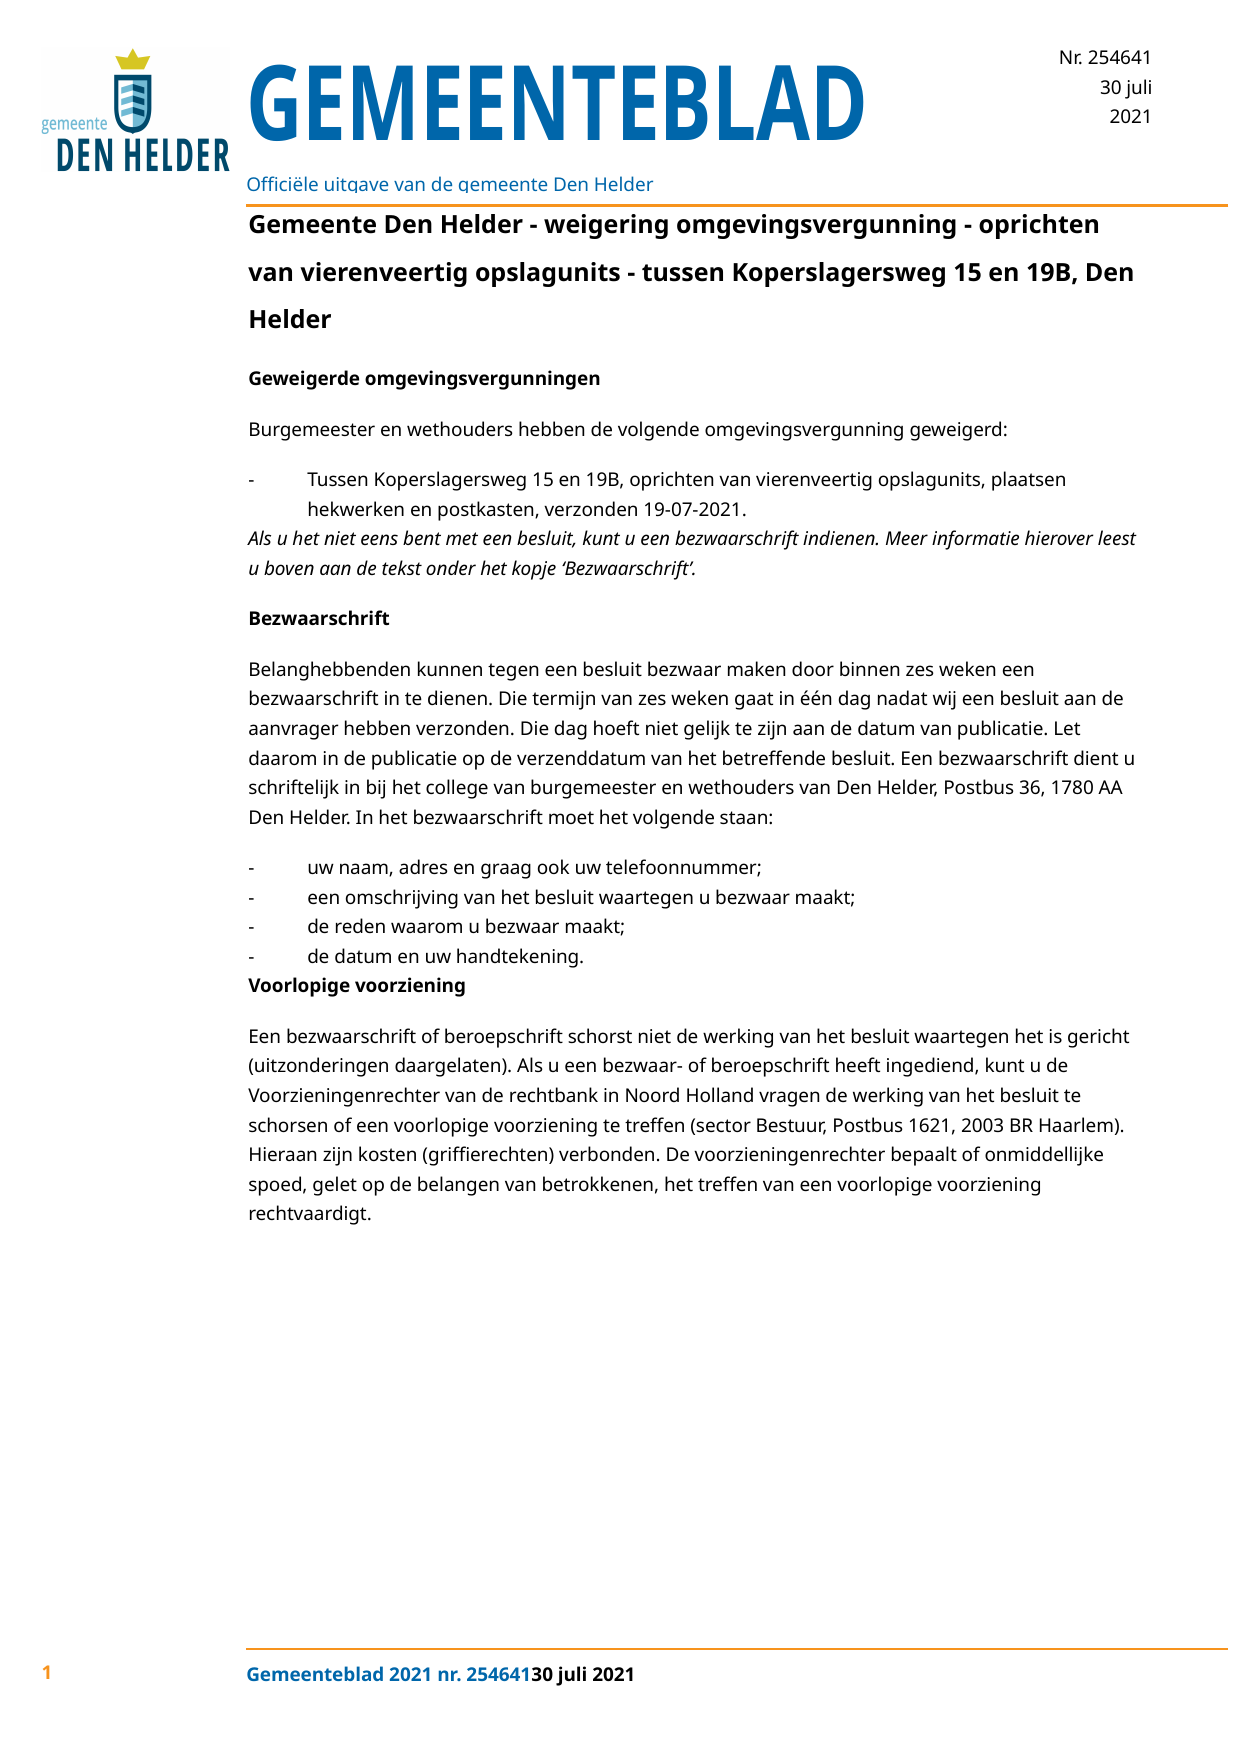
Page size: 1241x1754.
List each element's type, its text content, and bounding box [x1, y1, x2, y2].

text Als u het niet eens bent met een besluit, kunt u een bezwaarschrift indienen. Meer informatie hierover leest u boven aan de tekst onder het kopje ‘Bezwaarschrift’. [248, 526, 1152, 581]
picture [41, 47, 231, 172]
text Burgemeester en wethouders hebben de volgende omgevingsvergunning geweigerd: [248, 416, 1152, 442]
picture [63, 144, 68, 165]
list uw naam, adres en graag ook uw telefoonnummer; [248, 854, 1152, 880]
text Een bezwaarschrift of beroepschrift schorst niet de werking van het besluit waartegen het is gericht (uitzonderingen daargelaten). Als u een bezwaar- of beroepschrift heeft ingediend, kunt u de Voorzieningenrechter van de rechtbank in Noord Holland vragen de werking van het besluit te schorsen of een voorlopige voorziening te treffen (sector Bestuur, Postbus 1621, 2003 BR Haarlem). Hieraan zijn kosten (griffierechten) verbonden. De voorzieningenrechter bepaalt of onmiddellijke spoed, gelet op de belangen van betrokkenen, het treffen van een voorlopige voorziening rechtvaardigt. [248, 1023, 1152, 1226]
list de datum en uw handtekening. [248, 943, 1152, 969]
text Voorlopige voorziening [248, 973, 1152, 998]
picture [220, 160, 224, 172]
list de reden waarom u bezwaar maakt; [248, 913, 1152, 939]
text Geweigerde omgevingsvergunningen [248, 366, 1152, 391]
text Bezwaarschrift [248, 606, 1152, 631]
list Tussen Koperslagersweg 15 en 19B, oprichten van vierenveertig opslagunits, plaatsen hekwerken en postkasten, verzonden 19-07-2021. [248, 466, 1152, 522]
text Belanghebbenden kunnen tegen een besluit bezwaar maken door binnen zes weken een bezwaarschrift in te dienen. Die termijn van zes weken gaat in één dag nadat wij een besluit aan de aanvrager hebben verzonden. Die dag hoeft niet gelijk te zijn aan de datum van publicatie. Let daarom in de publicatie op de verzenddatum van het betreffende besluit. Een bezwaarschrift dient u schriftelijk in bij het college van burgemeester en wethouders van Den Helder, Postbus 36, 1780 AA Den Helder. In het bezwaarschrift moet het volgende staan: [248, 656, 1152, 829]
text Gemeente Den Helder - weigering omgevingsvergunning - oprichten van vierenveertig opslagunits - tussen Koperslagersweg 15 en 19B, Den Helder [248, 207, 1152, 336]
list een omschrijving van het besluit waartegen u bezwaar maakt; [248, 884, 1152, 909]
picture [182, 144, 187, 165]
picture [130, 157, 135, 172]
picture [100, 154, 106, 172]
